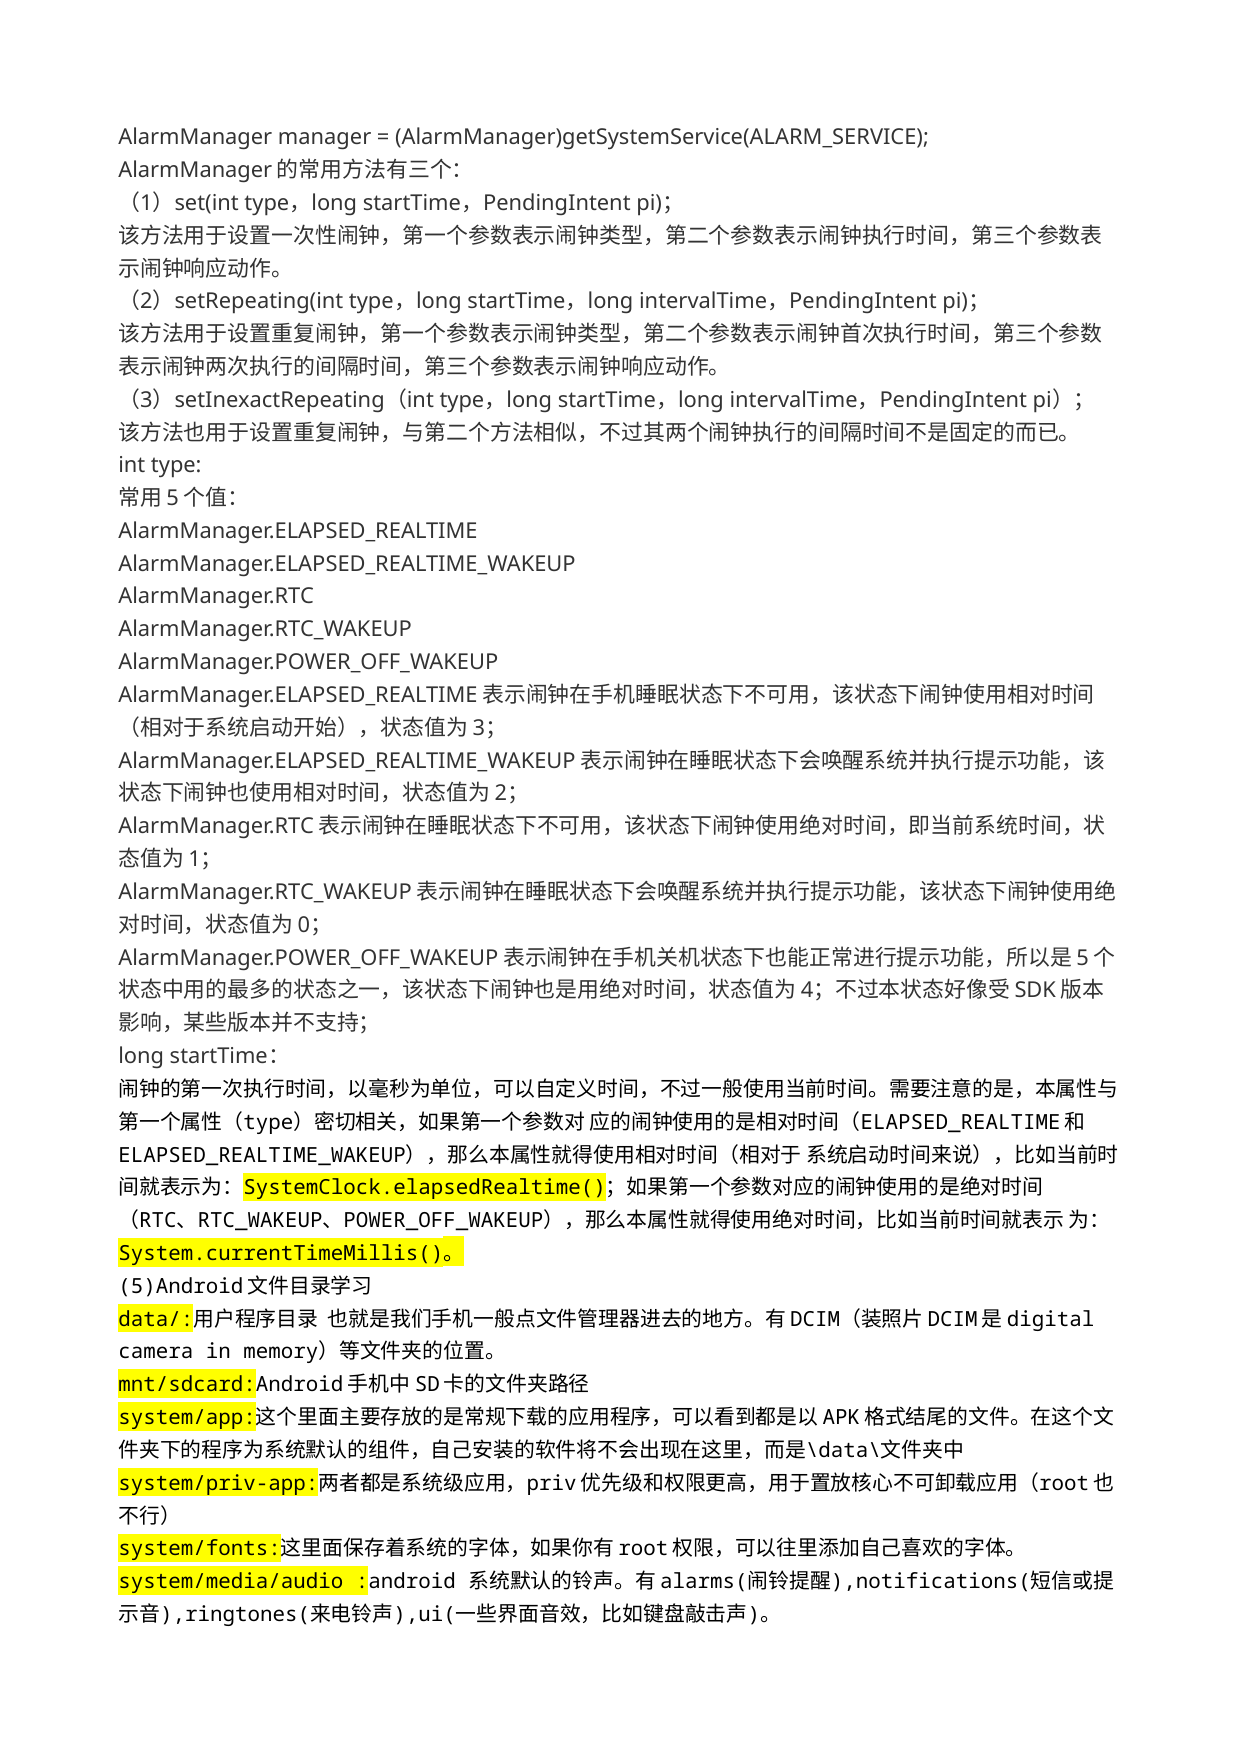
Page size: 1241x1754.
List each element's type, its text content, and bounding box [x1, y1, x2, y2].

text (5)Android文件目录学习 [118, 1267, 1122, 1299]
text system/app:这个里面主要存放的是常规下载的应用程序，可以看到都是以APK格式结尾的文件。在这个文件夹下的程序为系统默认的组件，自己安装的软件将不会出现在这里，而是\data\文件夹中 [118, 1398, 1122, 1463]
text mnt/sdcard:Android手机中 SD卡的文件夹路径 [118, 1365, 1122, 1398]
text 该方法用于设置重复闹钟，第一个参数表示闹钟类型，第二个参数表示闹钟首次执行时间，第三个参数表示闹钟两次执行的间隔时间，第三个参数表示闹钟响应动作。 [118, 315, 1122, 381]
text 常用5个值： [118, 479, 1122, 512]
text AlarmManager.RTC_WAKEUP表示闹钟在睡眠状态下会唤醒系统并执行提示功能，该状态下闹钟使用绝对时间，状态值为0； [118, 873, 1122, 938]
text AlarmManager的常用方法有三个： [118, 151, 1122, 184]
text AlarmManager manager = (AlarmManager)getSystemService(ALARM_SERVICE); [118, 118, 1122, 151]
text AlarmManager.POWER_OFF_WAKEUP表示闹钟在手机关机状态下也能正常进行提示功能，所以是5个状态中用的最多的状态之一，该状态下闹钟也是用绝对时间，状态值为4；不过本状态好像受SDK版本影响，某些版本并不支持； [118, 938, 1122, 1037]
text AlarmManager.RTC_WAKEUP [118, 610, 1122, 643]
text int type: [118, 446, 1122, 479]
text AlarmManager.ELAPSED_REALTIME [118, 512, 1122, 545]
text AlarmManager.RTC表示闹钟在睡眠状态下不可用，该状态下闹钟使用绝对时间，即当前系统时间，状态值为1； [118, 807, 1122, 873]
text data/:用户程序目录 也就是我们手机一般点文件管理器进去的地方。有DCIM（装照片DCIM是digital camera in memory）等文件夹的位置。 [118, 1299, 1122, 1365]
text AlarmManager.ELAPSED_REALTIME_WAKEUP表示闹钟在睡眠状态下会唤醒系统并执行提示功能，该状态下闹钟也使用相对时间，状态值为2； [118, 742, 1122, 807]
text system/priv-app:两者都是系统级应用，priv优先级和权限更高，用于置放核心不可卸载应用（root也不行） [118, 1463, 1122, 1529]
text AlarmManager.ELAPSED_REALTIME_WAKEUP [118, 545, 1122, 577]
text AlarmManager.POWER_OFF_WAKEUP [118, 643, 1122, 676]
text 该方法也用于设置重复闹钟，与第二个方法相似，不过其两个闹钟执行的间隔时间不是固定的而已。 [118, 413, 1122, 446]
text system/media/audio :android 系统默认的铃声。有alarms(闹铃提醒),notifications(短信或提示音),ringtones(来电铃声),ui(一些界面音效，比如键盘敲击声)。 [118, 1562, 1122, 1627]
text （1）set(int type，long startTime，PendingIntent pi)； [118, 184, 1122, 217]
text system/fonts:这里面保存着系统的字体，如果你有root权限，可以往里添加自己喜欢的字体。 [118, 1529, 1122, 1562]
text （3）setInexactRepeating（int type，long startTime，long intervalTime，PendingIntent pi）； [118, 381, 1122, 413]
text AlarmManager.RTC [118, 577, 1122, 610]
text long startTime： [118, 1037, 1122, 1070]
text AlarmManager.ELAPSED_REALTIME表示闹钟在手机睡眠状态下不可用，该状态下闹钟使用相对时间（相对于系统启动开始），状态值为3； [118, 676, 1122, 742]
text （2）setRepeating(int type，long startTime，long intervalTime，PendingIntent pi)； [118, 282, 1122, 315]
text 该方法用于设置一次性闹钟，第一个参数表示闹钟类型，第二个参数表示闹钟执行时间，第三个参数表示闹钟响应动作。 [118, 217, 1122, 282]
text 闹钟的第一次执行时间，以毫秒为单位，可以自定义时间，不过一般使用当前时间。需要注意的是，本属性与第一个属性（type）密切相关，如果第一个参数对 应的闹钟使用的是相对时间（ELAPSED_REALTIME和ELAPSED_REALTIME_WAKEUP），那么本属性就得使用相对时间（相对于 系统启动时间来说），比如当前时间就表示为：SystemClock.elapsedRealtime()；如果第一个参数对应的闹钟使用的是绝对时间 （RTC、RTC_WAKEUP、POWER_OFF_WAKEUP），那么本属性就得使用绝对时间，比如当前时间就表示 为：System.currentTimeMillis()。 [118, 1070, 1122, 1267]
